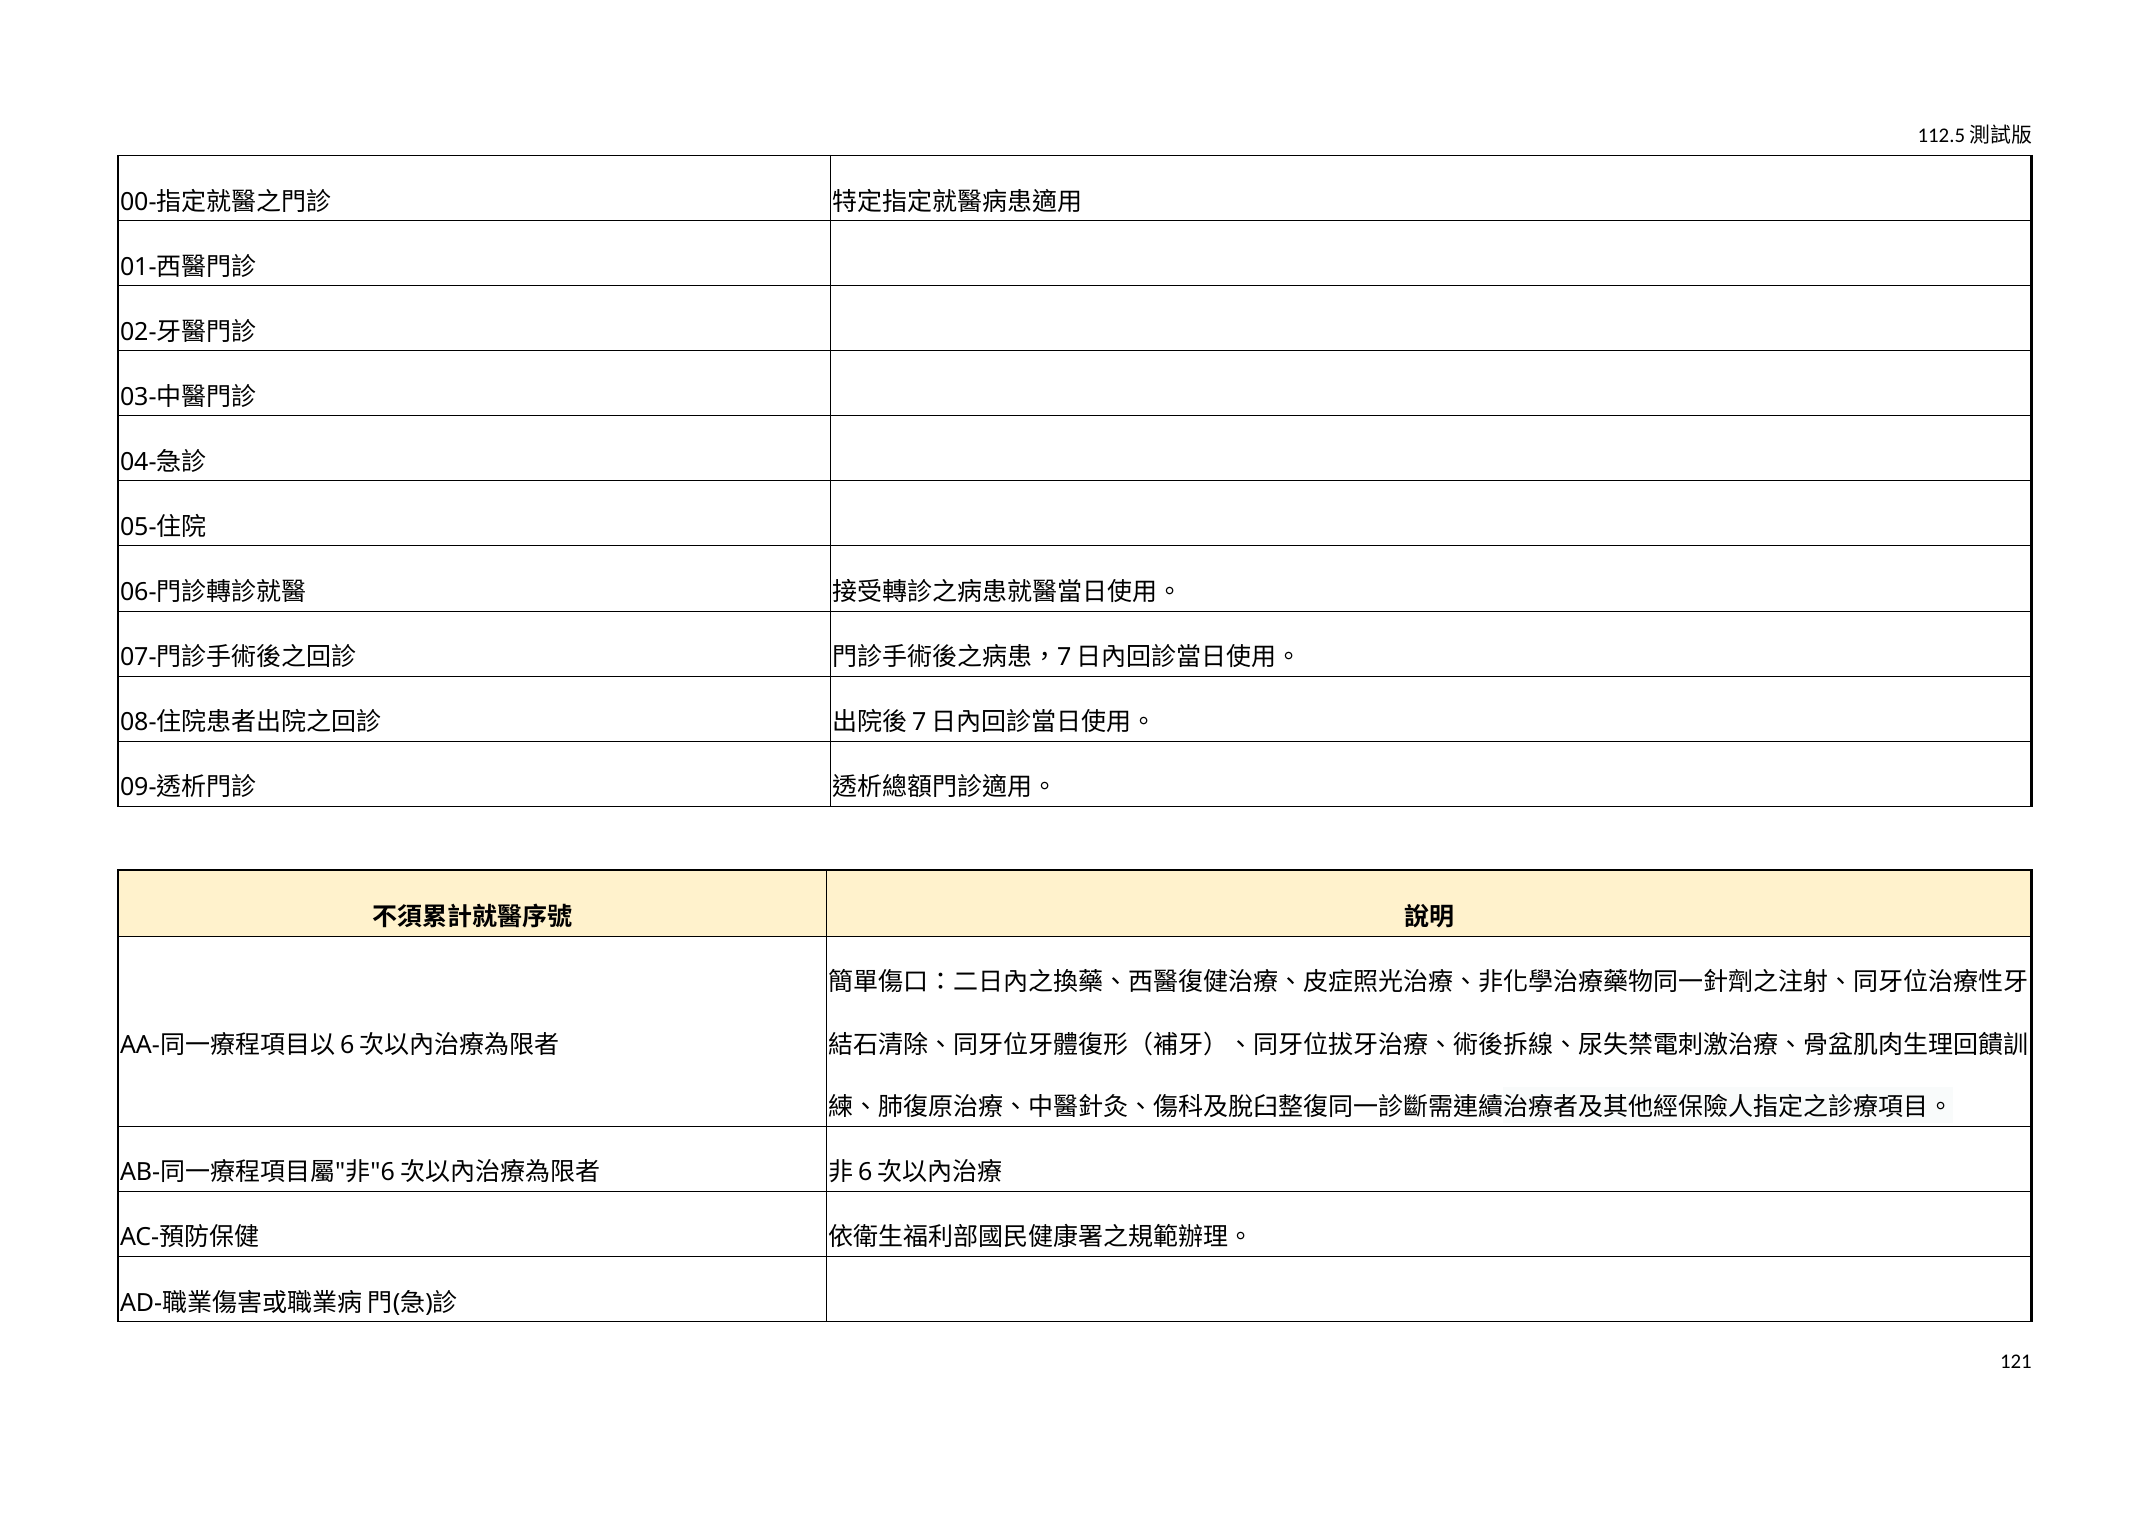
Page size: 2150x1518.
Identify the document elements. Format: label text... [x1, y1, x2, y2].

table_cell AC-預防保健 [119, 1192, 826, 1256]
table_cell 特定指定就醫病患適用 [831, 156, 2030, 220]
table_cell 02-牙醫門診 [119, 286, 830, 350]
table_cell 門診手術後之病患，7日內回診當日使用。 [831, 612, 2030, 676]
table_cell 出院後7日內回診當日使用。 [831, 677, 2030, 741]
table_cell [831, 481, 2030, 545]
table_cell [827, 1257, 2030, 1321]
table_cell [831, 286, 2030, 350]
table_cell 01-西醫門診 [119, 221, 830, 285]
table_header 不須累計就醫序號 [119, 871, 826, 936]
table_cell 04-急診 [119, 416, 830, 480]
table_cell 06-門診轉診就醫 [119, 546, 830, 611]
table_cell AA-同一療程項目以6次以內治療為限者 [119, 937, 826, 1126]
table_cell 03-中醫門診 [119, 351, 830, 415]
table_cell 簡單傷口：二日內之換藥、西醫復健治療、皮症照光治療、非化學治療藥物同一針劑之注射、同牙位治療性牙結石清除、同牙位牙體復形（補牙）、同牙位拔牙治療、術後拆線、尿失禁電刺激治療、骨盆肌肉生理回饋訓練、肺復原治療、中醫針灸、傷科及脫臼整復同一診斷需連續治療者及其他經保險人指定之診療項目。 [827, 937, 2030, 1126]
table_cell 非6次以內治療 [827, 1127, 2030, 1191]
table_cell AB-同一療程項目屬"非"6次以內治療為限者 [119, 1127, 826, 1191]
table_cell 07-門診手術後之回診 [119, 612, 830, 676]
table_cell AD-職業傷害或職業病 門(急)診 [119, 1257, 826, 1321]
table_cell [831, 416, 2030, 480]
table_cell [831, 351, 2030, 415]
table_header 說明 [827, 871, 2030, 936]
table_cell 透析總額門診適用。 [831, 742, 2030, 806]
table_cell [831, 221, 2030, 285]
table_cell 08-住院患者出院之回診 [119, 677, 830, 741]
table_cell 依衛生福利部國民健康署之規範辦理。 [827, 1192, 2030, 1256]
table_cell 00-指定就醫之門診 [119, 156, 830, 220]
table_cell 09-透析門診 [119, 742, 830, 806]
table_cell 接受轉診之病患就醫當日使用。 [831, 546, 2030, 611]
table_cell 05-住院 [119, 481, 830, 545]
